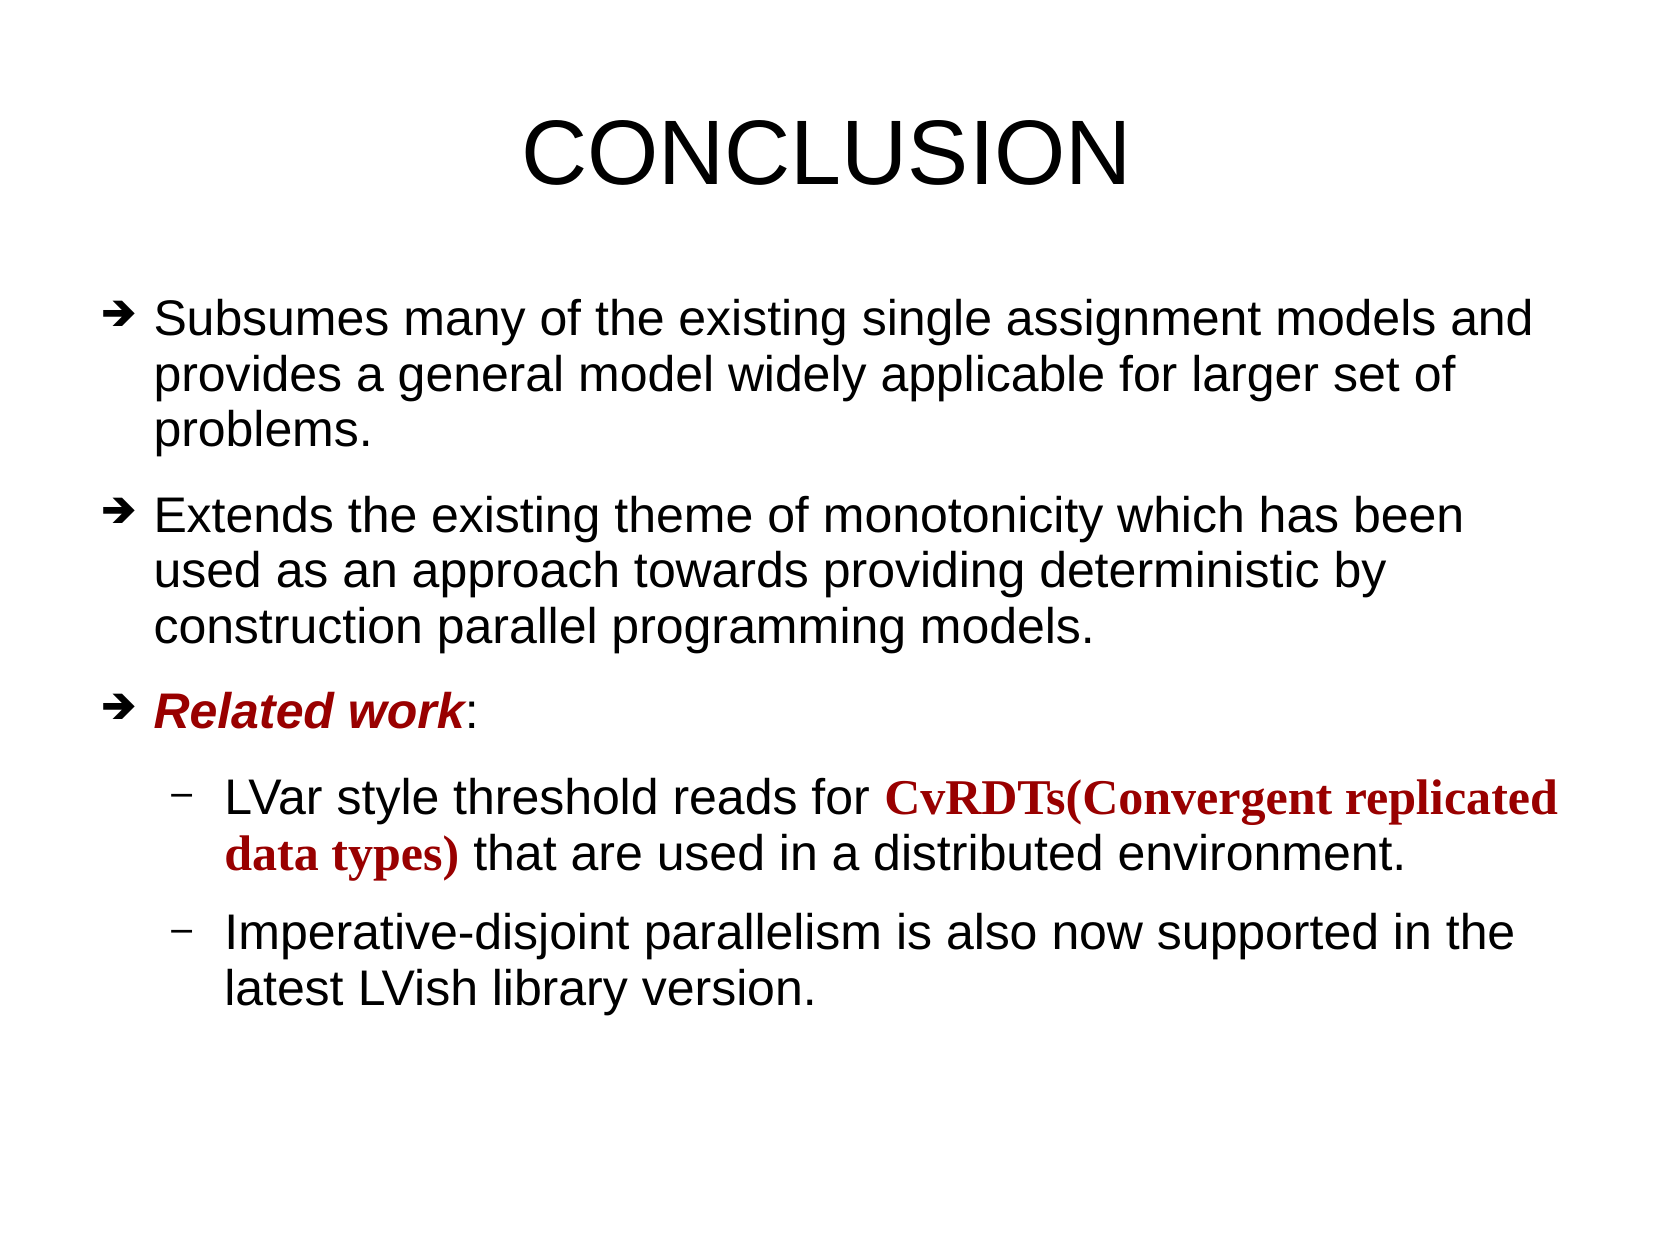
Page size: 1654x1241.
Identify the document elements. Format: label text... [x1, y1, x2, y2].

title CONCLUSION [82, 49, 1571, 257]
list Subsumes many of the existing single assignment models and provides a general model widely applicable for larger set of problems. Extends the existing theme of monotonicity which has been used as an approach towards providing deterministic by construction parallel programming models. Related work: LVar style threshold reads for CvRDTs(Convergent replicated data types) that are used in a distributed environment. Imperative-disjoint parallelism is also now supported in the latest LVish library version. [82, 290, 1571, 1203]
